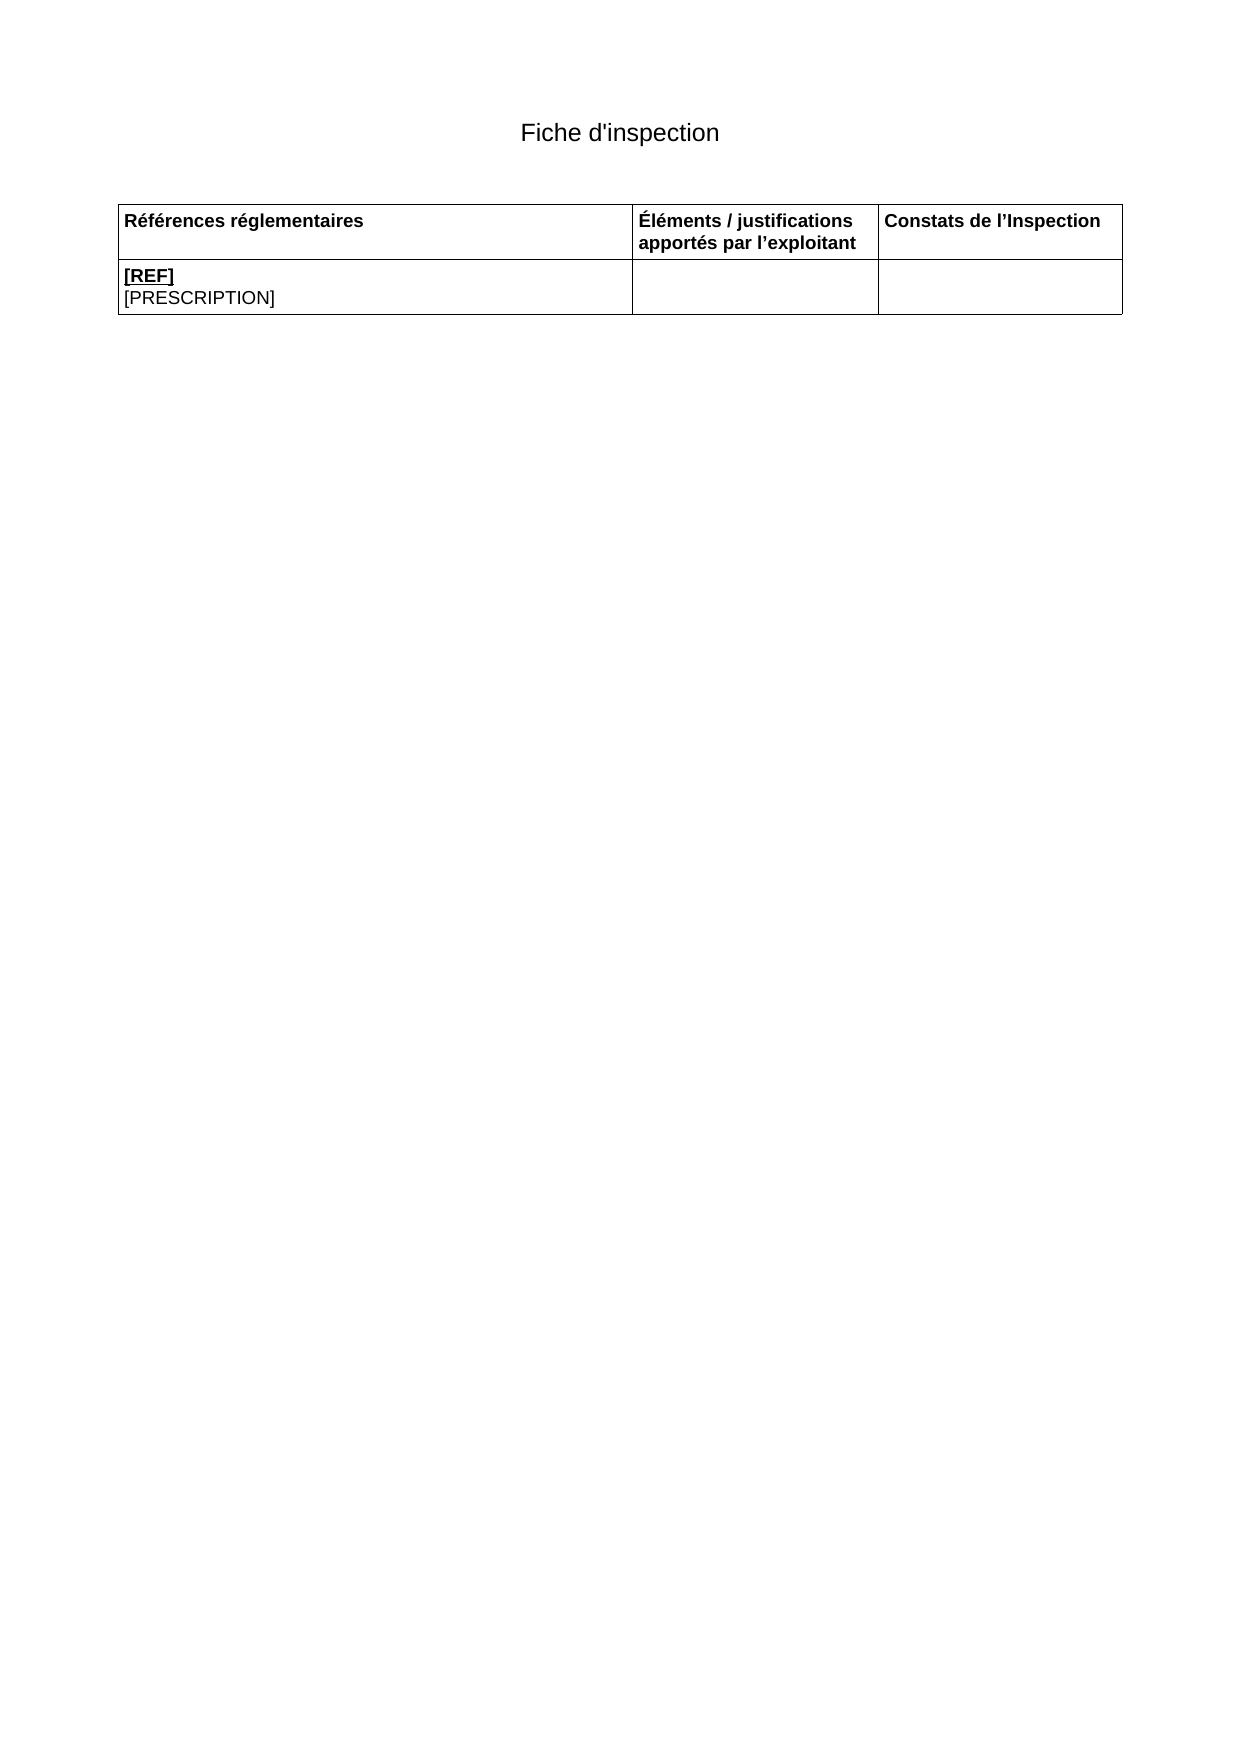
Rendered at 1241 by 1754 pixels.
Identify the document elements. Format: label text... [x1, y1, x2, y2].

table_header Références réglementaires [119, 205, 632, 259]
table_header Constats de l’Inspection [879, 205, 1122, 259]
text Fiche d'inspection [118, 118, 1122, 147]
table_header Éléments / justifications apportés par l’exploitant [633, 205, 878, 259]
table_cell [879, 260, 1122, 314]
table_cell [633, 260, 878, 314]
table_cell [REF] [PRESCRIPTION] [119, 260, 632, 314]
